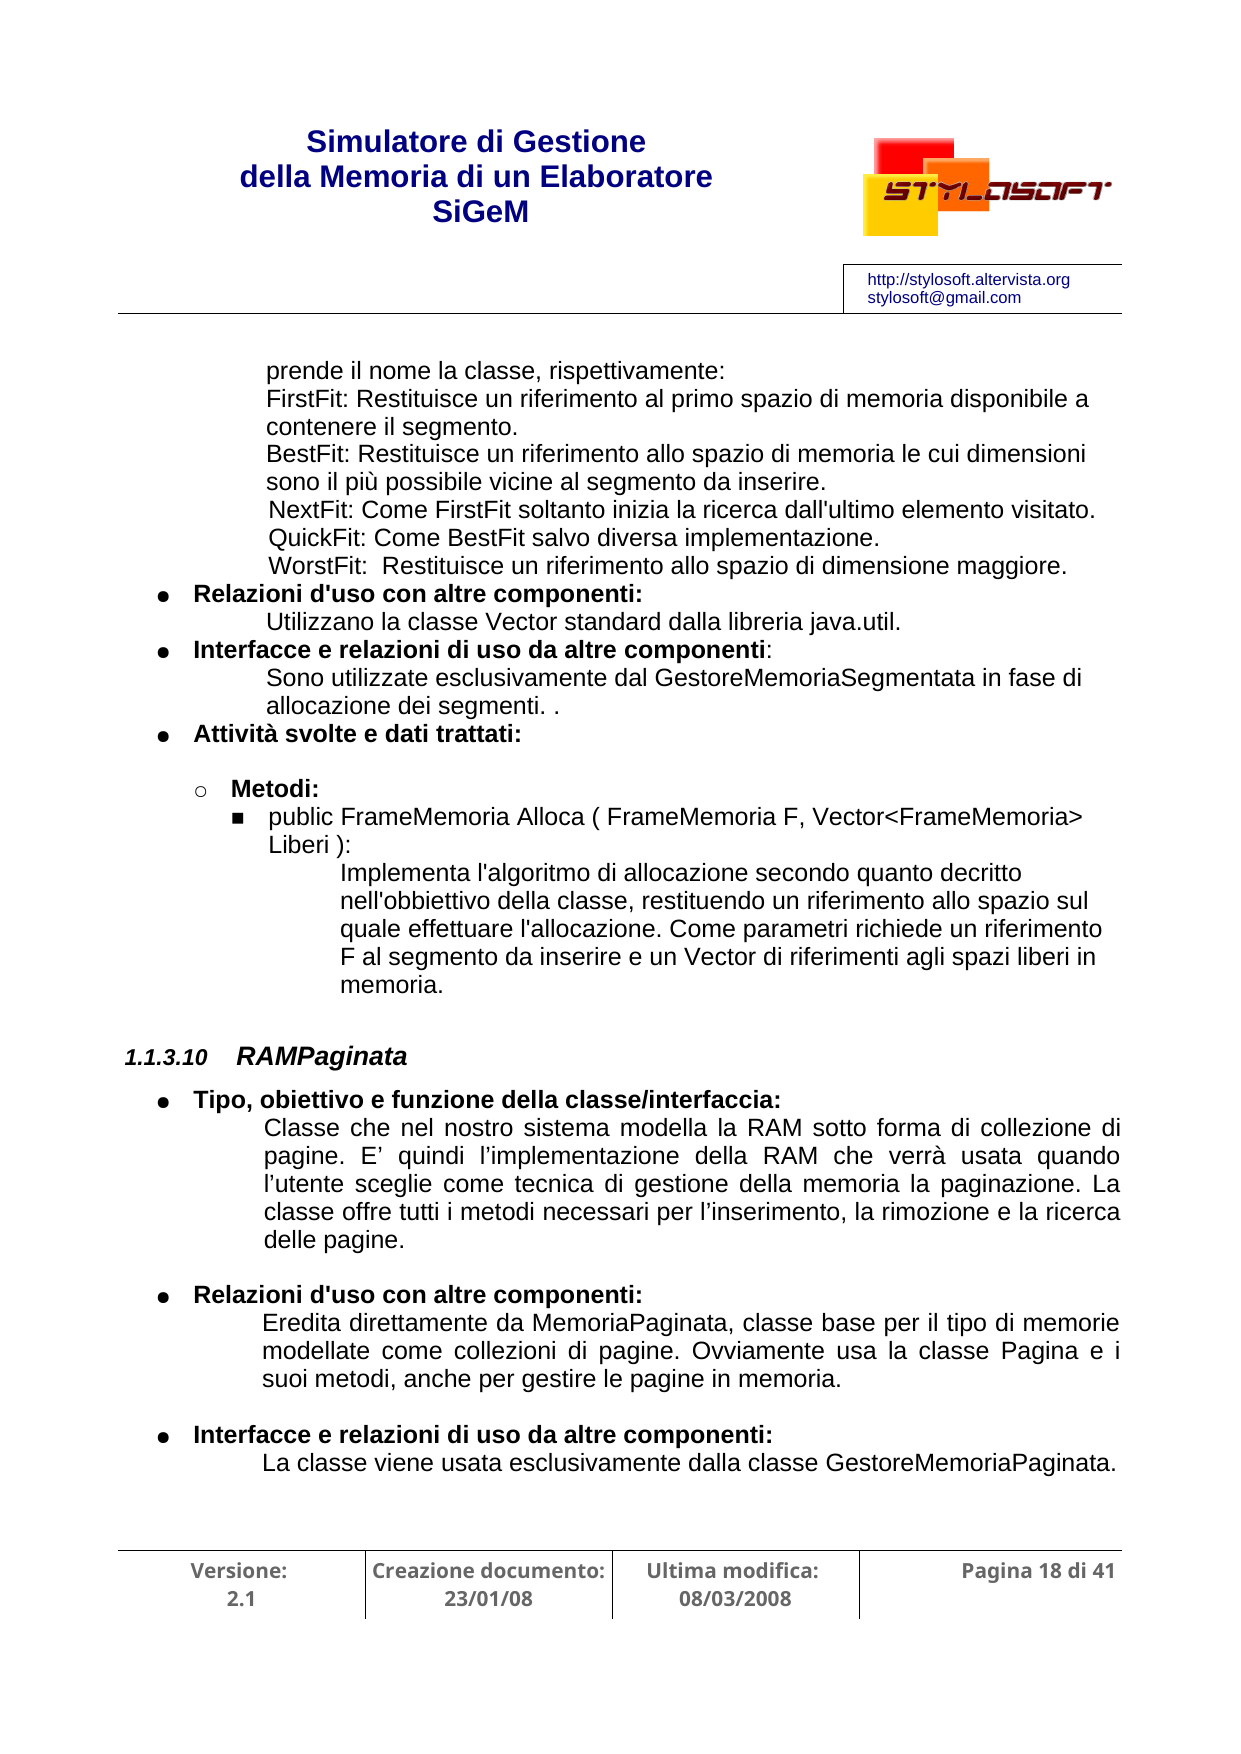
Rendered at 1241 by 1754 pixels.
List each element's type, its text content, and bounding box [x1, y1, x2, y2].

list Relazioni d'uso con altre componenti: [156, 1281, 1122, 1309]
list Metodi: [193, 775, 1122, 803]
list Interfacce e relazioni di uso da altre componenti: Sono utilizzate esclusivamente dal GestoreMemoriaSegmentata in fase di allocazione dei segmenti. . [156, 636, 1122, 719]
text Eredita direttamente da MemoriaPaginata, classe base per il tipo di memorie modellate come collezioni di pagine. Ovviamente usa la classe Pagina e i suoi metodi, anche per gestire le pagine in memoria. [262, 1309, 1122, 1393]
subtitle RAMPaginata [118, 1041, 1122, 1071]
picture [848, 123, 1117, 247]
list prende il nome la classe, rispettivamente: FirstFit: Restituisce un riferimento al primo spazio di memoria disponibile a contenere il segmento. BestFit: Restituisce un riferimento allo spazio di memoria le cui dimensioni sono il più possibile vicine al segmento da inserire. [156, 357, 1122, 496]
list QuickFit: Come BestFit salvo diversa implementazione. [231, 524, 1122, 552]
list WorstFit: Restituisce un riferimento allo spazio di dimensione maggiore. [231, 552, 1122, 580]
text La classe viene usata esclusivamente dalla classe GestoreMemoriaPaginata. [262, 1449, 1122, 1477]
text Classe che nel nostro sistema modella la RAM sotto forma di collezione di pagine. E’ quindi l’implementazione della RAM che verrà usata quando l’utente sceglie come tecnica di gestione della memoria la paginazione. La classe offre tutti i metodi necessari per l’inserimento, la rimozione e la ricerca delle pagine. [263, 1114, 1122, 1253]
list NextFit: Come FirstFit soltanto inizia la ricerca dall'ultimo elemento visitato. [231, 496, 1122, 524]
list Interfacce e relazioni di uso da altre componenti: [156, 1421, 1122, 1449]
list Relazioni d'uso con altre componenti: Utilizzano la classe Vector standard dalla libreria java.util. [156, 580, 1122, 636]
list public FrameMemoria Alloca ( FrameMemoria F, Vector<FrameMemoria> Liberi ): Implementa l'algoritmo di allocazione secondo quanto decritto nell'obbiettivo della classe, restituendo un riferimento allo spazio sul quale effettuare l'allocazione. Come parametri richiede un riferimento F al segmento da inserire e un Vector di riferimenti agli spazi liberi in memoria. [231, 803, 1122, 999]
list Tipo, obiettivo e funzione della classe/interfaccia: [156, 1086, 1122, 1114]
list Attività svolte e dati trattati: [156, 719, 1122, 747]
